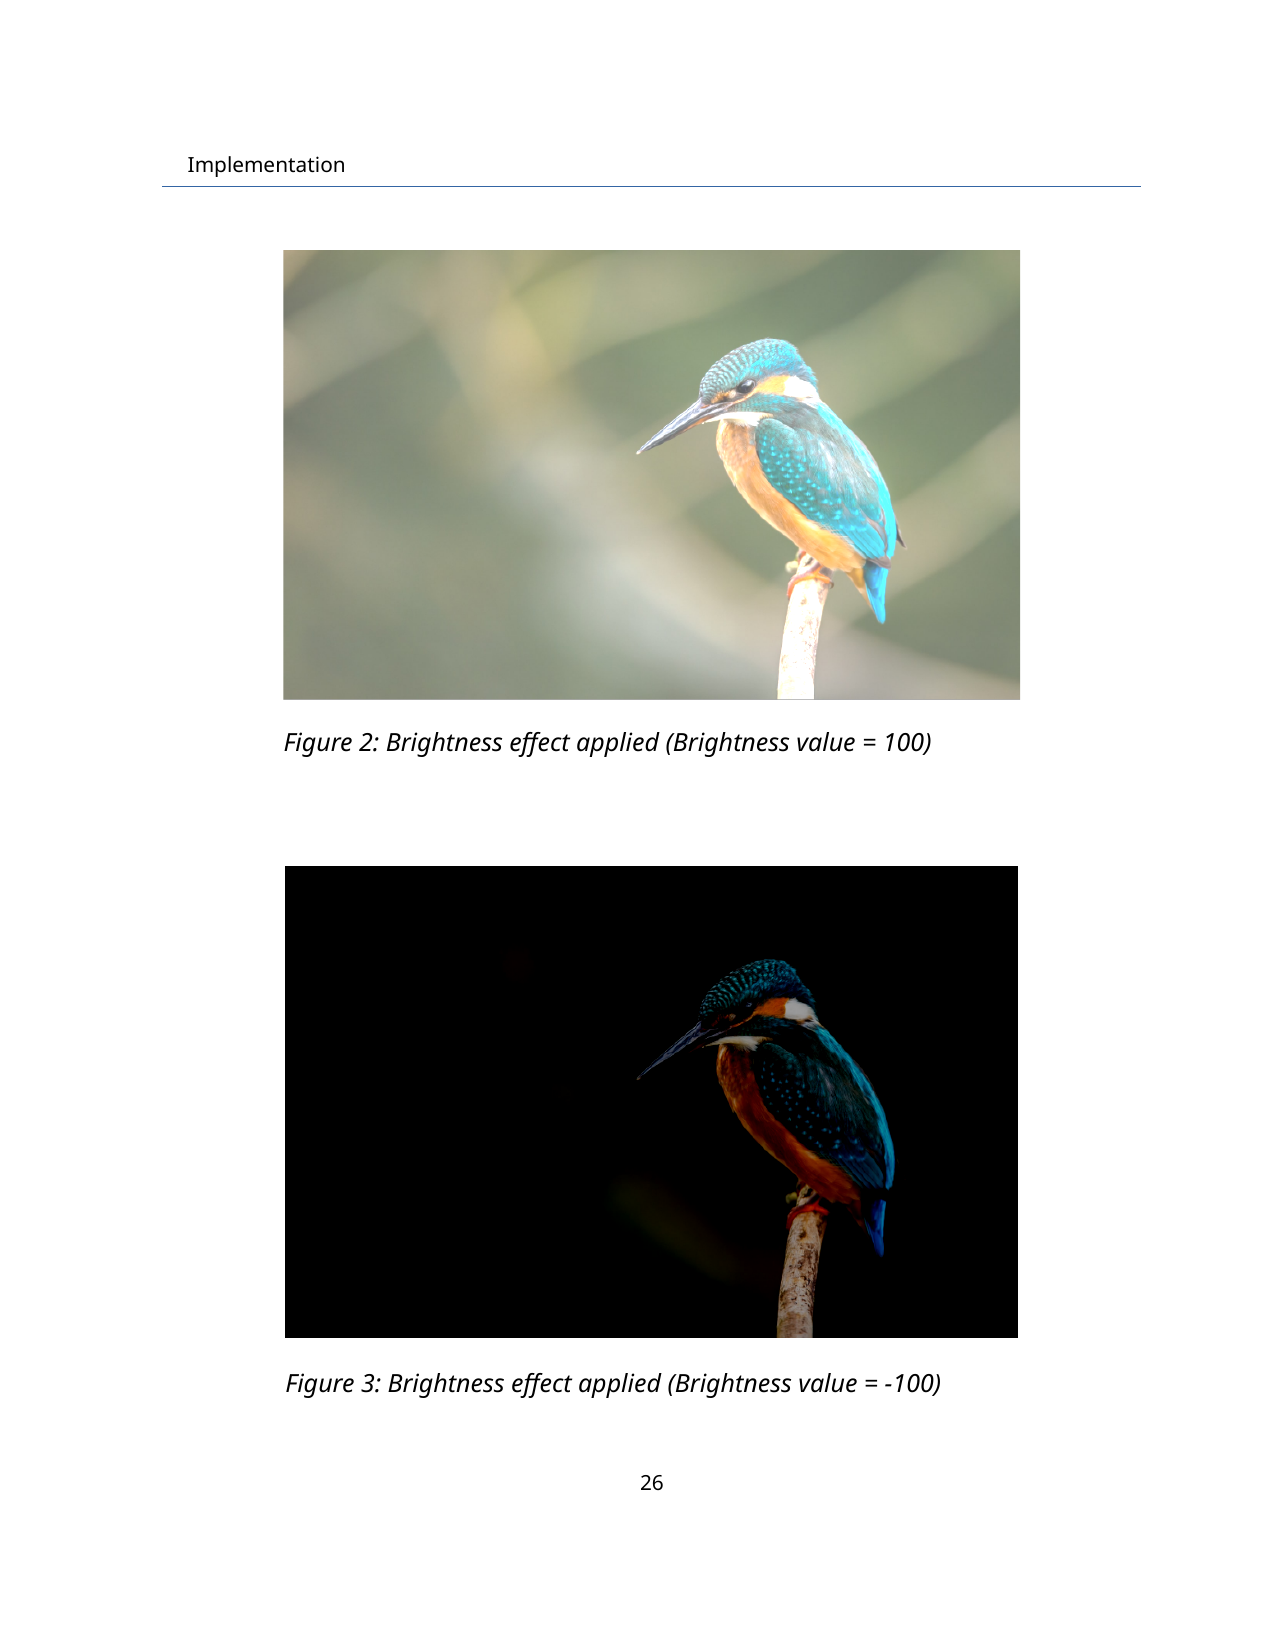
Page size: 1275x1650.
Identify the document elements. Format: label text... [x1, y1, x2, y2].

text [285, 820, 1018, 842]
picture [285, 842, 1018, 1361]
text Figure 3: Brightness effect applied (Brightness value = -100) [285, 1361, 1018, 1399]
text Figure 2: Brightness effect applied (Brightness value = 100) [283, 721, 1020, 759]
picture [283, 228, 1021, 721]
